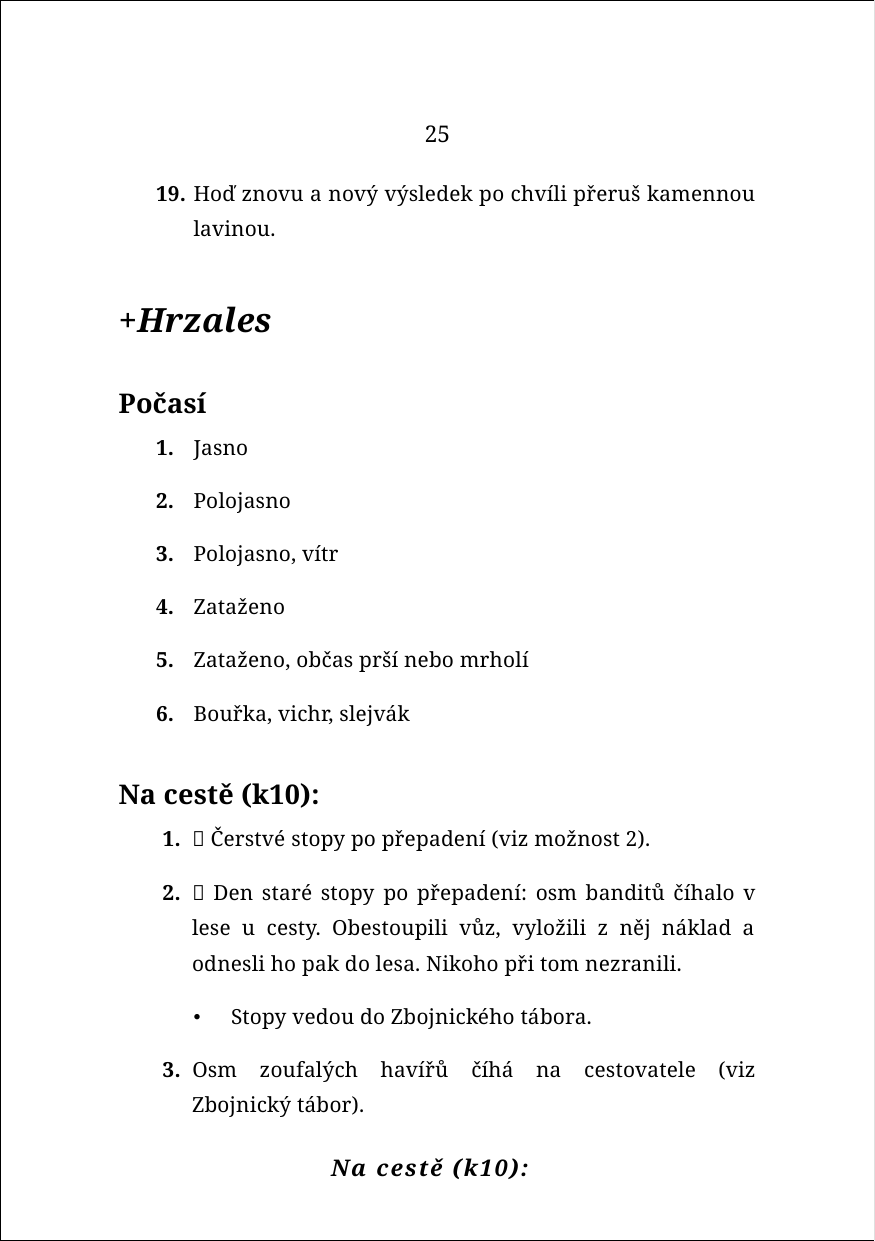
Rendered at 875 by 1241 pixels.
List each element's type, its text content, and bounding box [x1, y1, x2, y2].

subtitle +Hrzales [118, 297, 756, 343]
subtitle Na cestě (k10): [118, 776, 756, 813]
list 👣 Den staré stopy po přepadení: osm banditů číhalo v lese u cesty. Obestoupili vůz, vyložili z něj náklad a odnesli ho pak do lesa. Nikoho při tom nezranili. [162, 878, 756, 977]
list Polojasno [156, 486, 756, 514]
list Bouřka, vichr, slejvák [156, 699, 756, 727]
list Osm zoufalých havířů číhá na cestovatele (viz Zbojnický tábor). [162, 1055, 756, 1119]
list Zataženo, občas prší nebo mrholí [156, 646, 756, 674]
list Stopy vedou do Zbojnického tábora. [193, 1002, 756, 1030]
list Jasno [156, 433, 756, 461]
list Zataženo [156, 592, 756, 621]
list 👣 Čerstvé stopy po přepadení (viz možnost 2). [162, 824, 756, 853]
list Polojasno, vítr [156, 539, 756, 568]
list Hoď znovu a nový výsledek po chvíli přeruš kamennou lavinou. [156, 179, 756, 243]
subtitle Počasí [118, 384, 756, 421]
